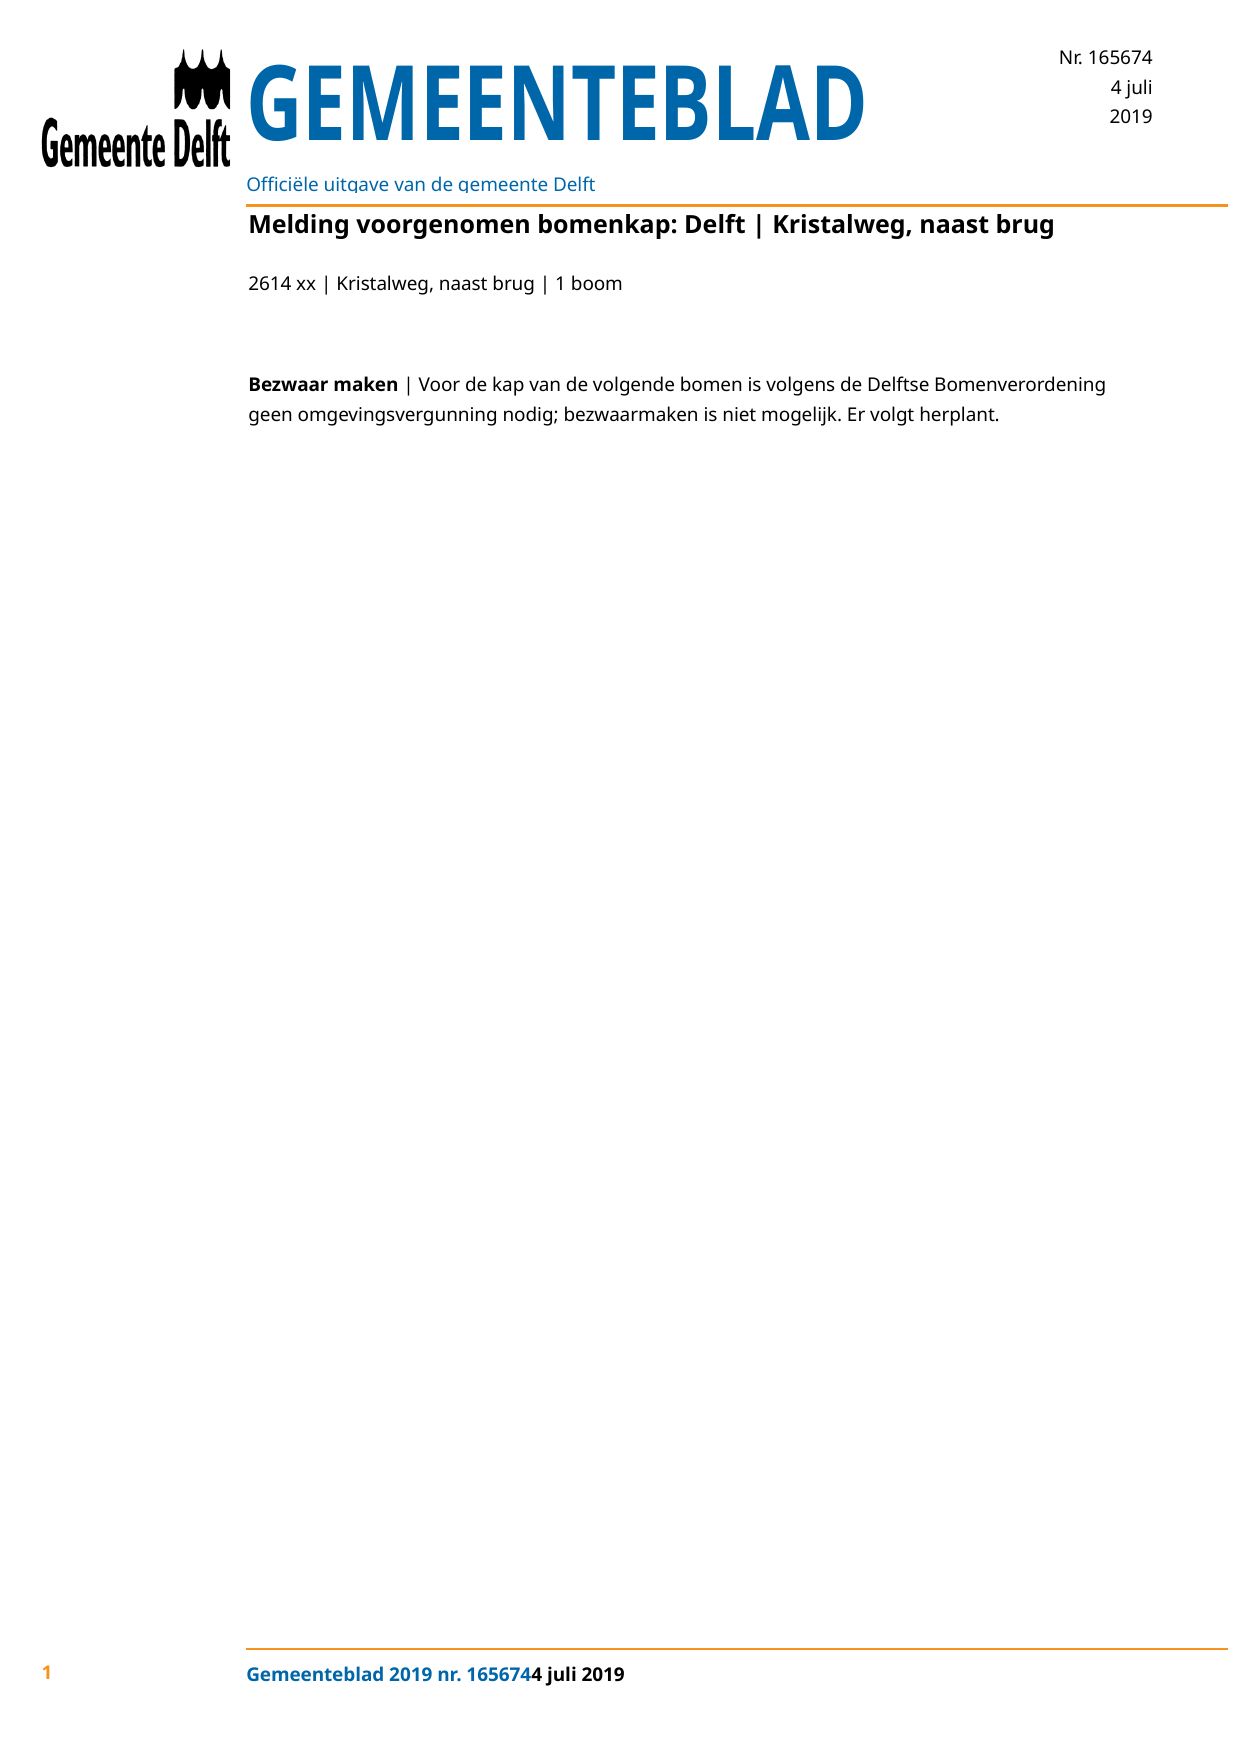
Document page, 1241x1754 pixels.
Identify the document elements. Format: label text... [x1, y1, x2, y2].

text Melding voorgenomen bomenkap: Delft | Kristalweg, naast brug [248, 207, 1152, 241]
picture [41, 47, 231, 172]
text 2614 xx | Kristalweg, naast brug | 1 boom [248, 270, 1152, 296]
text Bezwaar maken | Voor de kap van de volgende bomen is volgens de Delftse Bomenverordening geen omgevingsvergunning nodig; bezwaarmaken is niet mogelijk. Er volgt herplant. [248, 371, 1152, 426]
